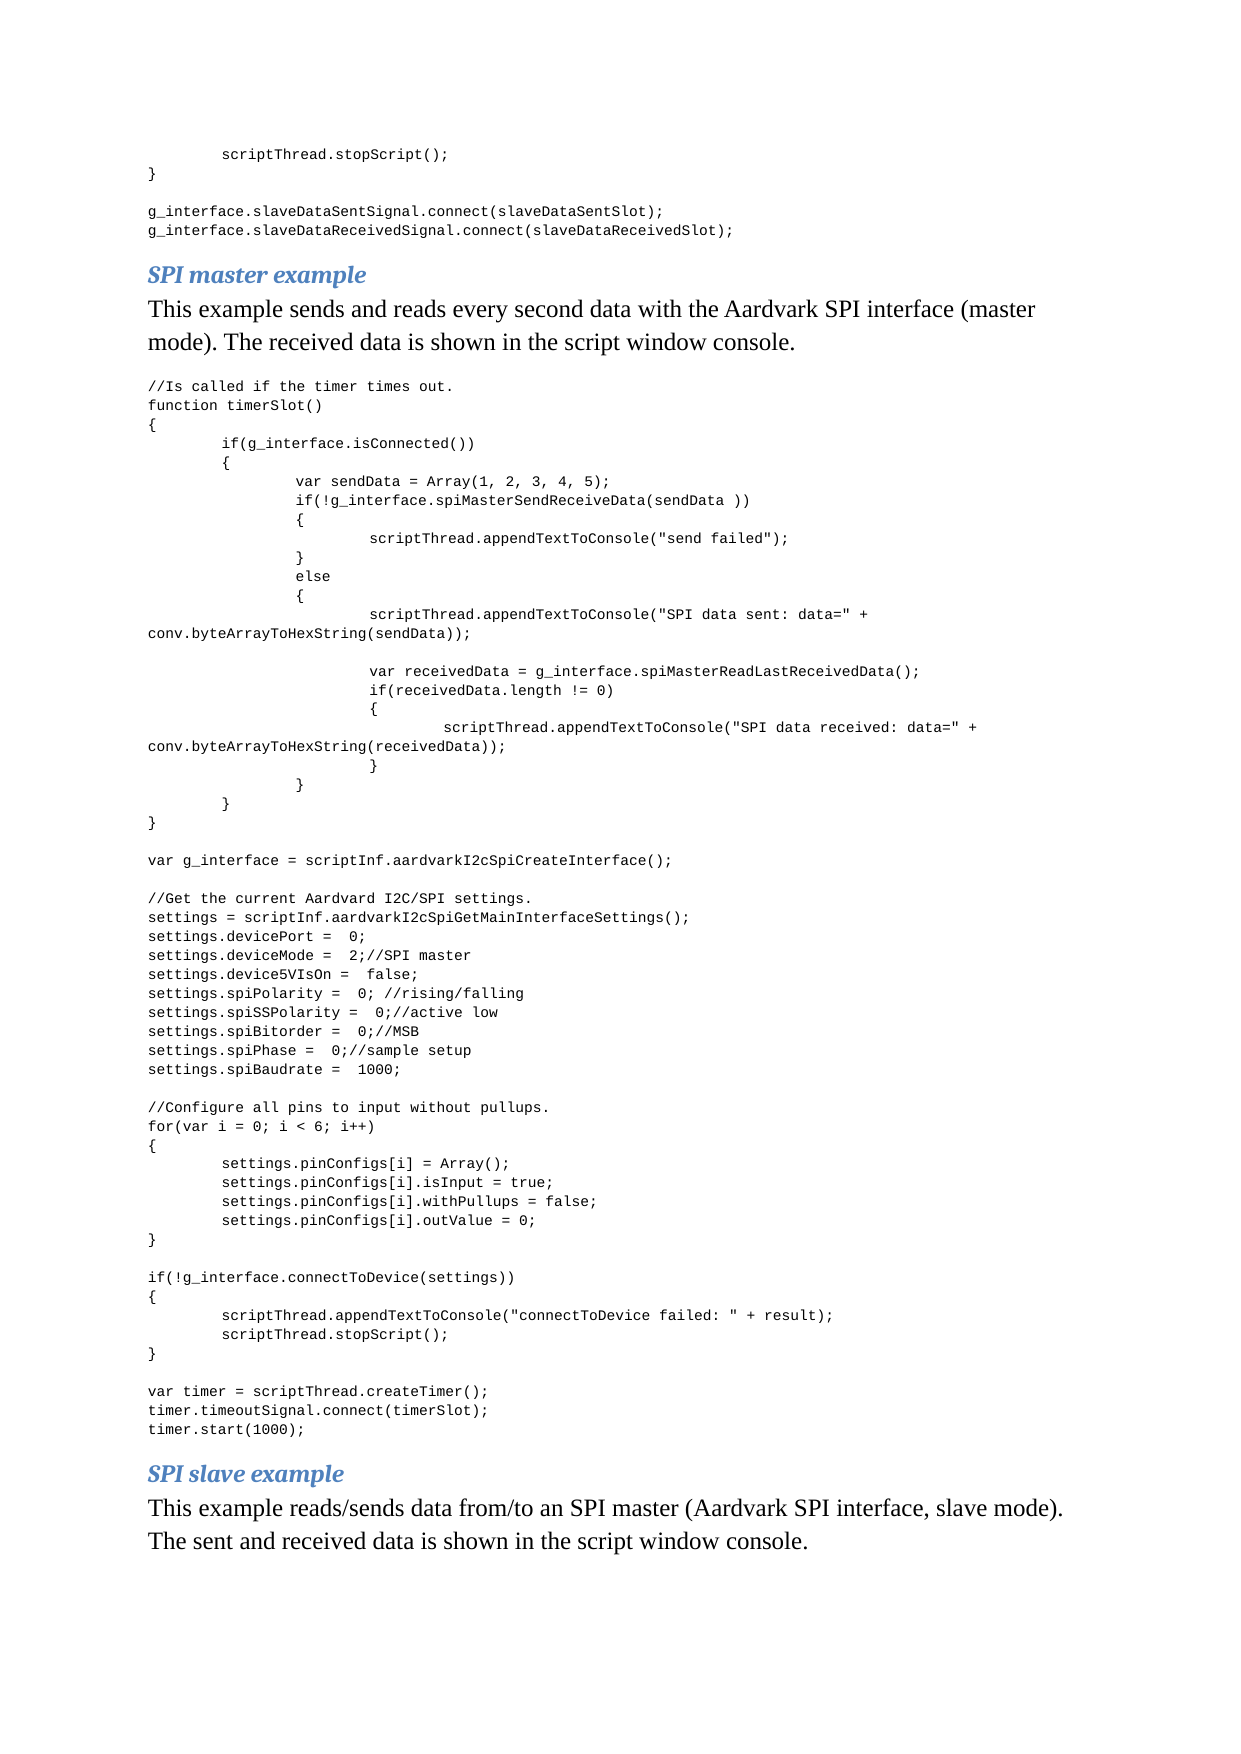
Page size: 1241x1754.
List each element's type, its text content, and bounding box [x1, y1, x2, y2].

text settings.spiSSPolarity = 0;//active low [148, 1005, 1093, 1022]
text g_interface.slaveDataReceivedSignal.connect(slaveDataReceivedSlot); [148, 223, 1093, 240]
text } [148, 796, 1093, 813]
text This example reads/sends data from/to an SPI master (Aardvark SPI interface, slave mode). The sent and received data is shown in the script window console. [148, 1493, 1093, 1555]
text var timer = scriptThread.createTimer(); [148, 1384, 1093, 1401]
text } [148, 1232, 1093, 1249]
text settings.spiPolarity = 0; //rising/falling [148, 986, 1093, 1003]
text var g_interface = scriptInf.aardvarkI2cSpiCreateInterface(); [148, 853, 1093, 870]
text settings.device5VIsOn = false; [148, 967, 1093, 984]
text settings.deviceMode = 2;//SPI master [148, 948, 1093, 965]
text else [148, 569, 1093, 586]
text { [148, 702, 1093, 718]
text } [148, 758, 1093, 775]
text function timerSlot() [148, 398, 1093, 415]
text var receivedData = g_interface.spiMasterReadLastReceivedData(); [148, 664, 1093, 680]
text scriptThread.appendTextToConsole("send failed"); [148, 531, 1093, 548]
text { [148, 588, 1093, 604]
text if(receivedData.length != 0) [148, 683, 1093, 699]
text settings.spiBitorder = 0;//MSB [148, 1024, 1093, 1041]
text { [148, 1138, 1093, 1154]
text { [148, 512, 1093, 529]
text } [148, 167, 1093, 183]
text timer.timeoutSignal.connect(timerSlot); [148, 1403, 1093, 1420]
subtitle SPI slave example [148, 1460, 1093, 1489]
text scriptThread.stopScript(); [148, 1327, 1093, 1344]
text settings.spiBaudrate = 1000; [148, 1062, 1093, 1078]
text //Configure all pins to input without pullups. [148, 1100, 1093, 1116]
text } [148, 550, 1093, 567]
text settings.pinConfigs[i].isInput = true; [148, 1176, 1093, 1192]
text for(var i = 0; i < 6; i++) [148, 1119, 1093, 1135]
text scriptThread.appendTextToConsole("connectToDevice failed: " + result); [148, 1308, 1093, 1325]
text //Get the current Aardvard I2C/SPI settings. [148, 891, 1093, 908]
text settings.pinConfigs[i].withPullups = false; [148, 1194, 1093, 1211]
text //Is called if the timer times out. [148, 379, 1093, 396]
text settings.pinConfigs[i] = Array(); [148, 1157, 1093, 1173]
text } [148, 815, 1093, 832]
text } [148, 1346, 1093, 1363]
text settings.pinConfigs[i].outValue = 0; [148, 1213, 1093, 1230]
text settings = scriptInf.aardvarkI2cSpiGetMainInterfaceSettings(); [148, 910, 1093, 927]
subtitle SPI master example [148, 261, 1093, 290]
text { [148, 455, 1093, 472]
text { [148, 417, 1093, 434]
text { [148, 1289, 1093, 1306]
text scriptThread.appendTextToConsole("SPI data sent: data=" + conv.byteArrayToHexString(sendData)); [148, 607, 1093, 642]
text scriptThread.appendTextToConsole("SPI data received: data=" + conv.byteArrayToHexString(receivedData)); [148, 721, 1093, 756]
text g_interface.slaveDataSentSignal.connect(slaveDataSentSlot); [148, 204, 1093, 221]
text if(g_interface.isConnected()) [148, 436, 1093, 453]
text settings.devicePort = 0; [148, 929, 1093, 946]
text scriptThread.stopScript(); [148, 148, 1093, 164]
text var sendData = Array(1, 2, 3, 4, 5); [148, 474, 1093, 491]
text if(!g_interface.connectToDevice(settings)) [148, 1270, 1093, 1287]
text if(!g_interface.spiMasterSendReceiveData(sendData )) [148, 493, 1093, 510]
text This example sends and reads every second data with the Aardvark SPI interface (master mode). The received data is shown in the script window console. [148, 294, 1093, 356]
text } [148, 777, 1093, 794]
text timer.start(1000); [148, 1422, 1093, 1439]
text settings.spiPhase = 0;//sample setup [148, 1043, 1093, 1059]
